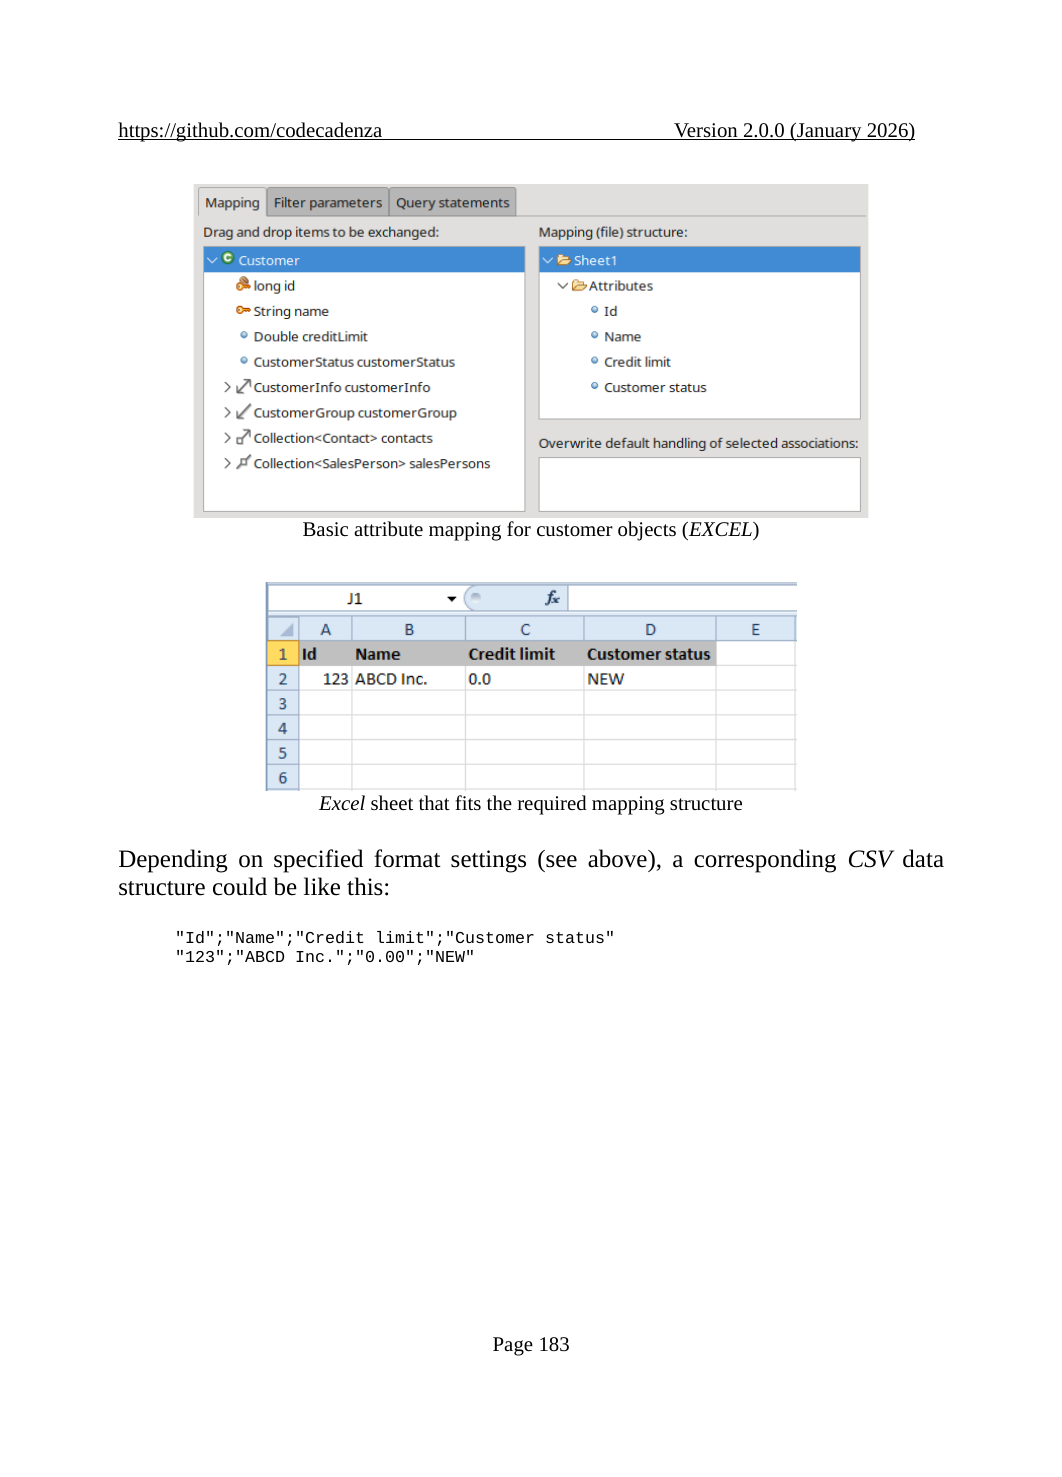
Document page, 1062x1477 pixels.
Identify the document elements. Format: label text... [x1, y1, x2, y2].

picture [265, 582, 797, 791]
text "123";"ABCD Inc.";"0.00";"NEW" [175, 949, 944, 968]
text Depending on specified format settings (see above), a corresponding CSV data structure could be like this: [118, 844, 944, 901]
text Excel sheet that fits the required mapping structure [265, 791, 797, 815]
picture [193, 184, 869, 518]
text Basic attribute mapping for customer objects (EXCEL) [193, 518, 868, 541]
text "Id";"Name";"Credit limit";"Customer status" [175, 930, 944, 949]
